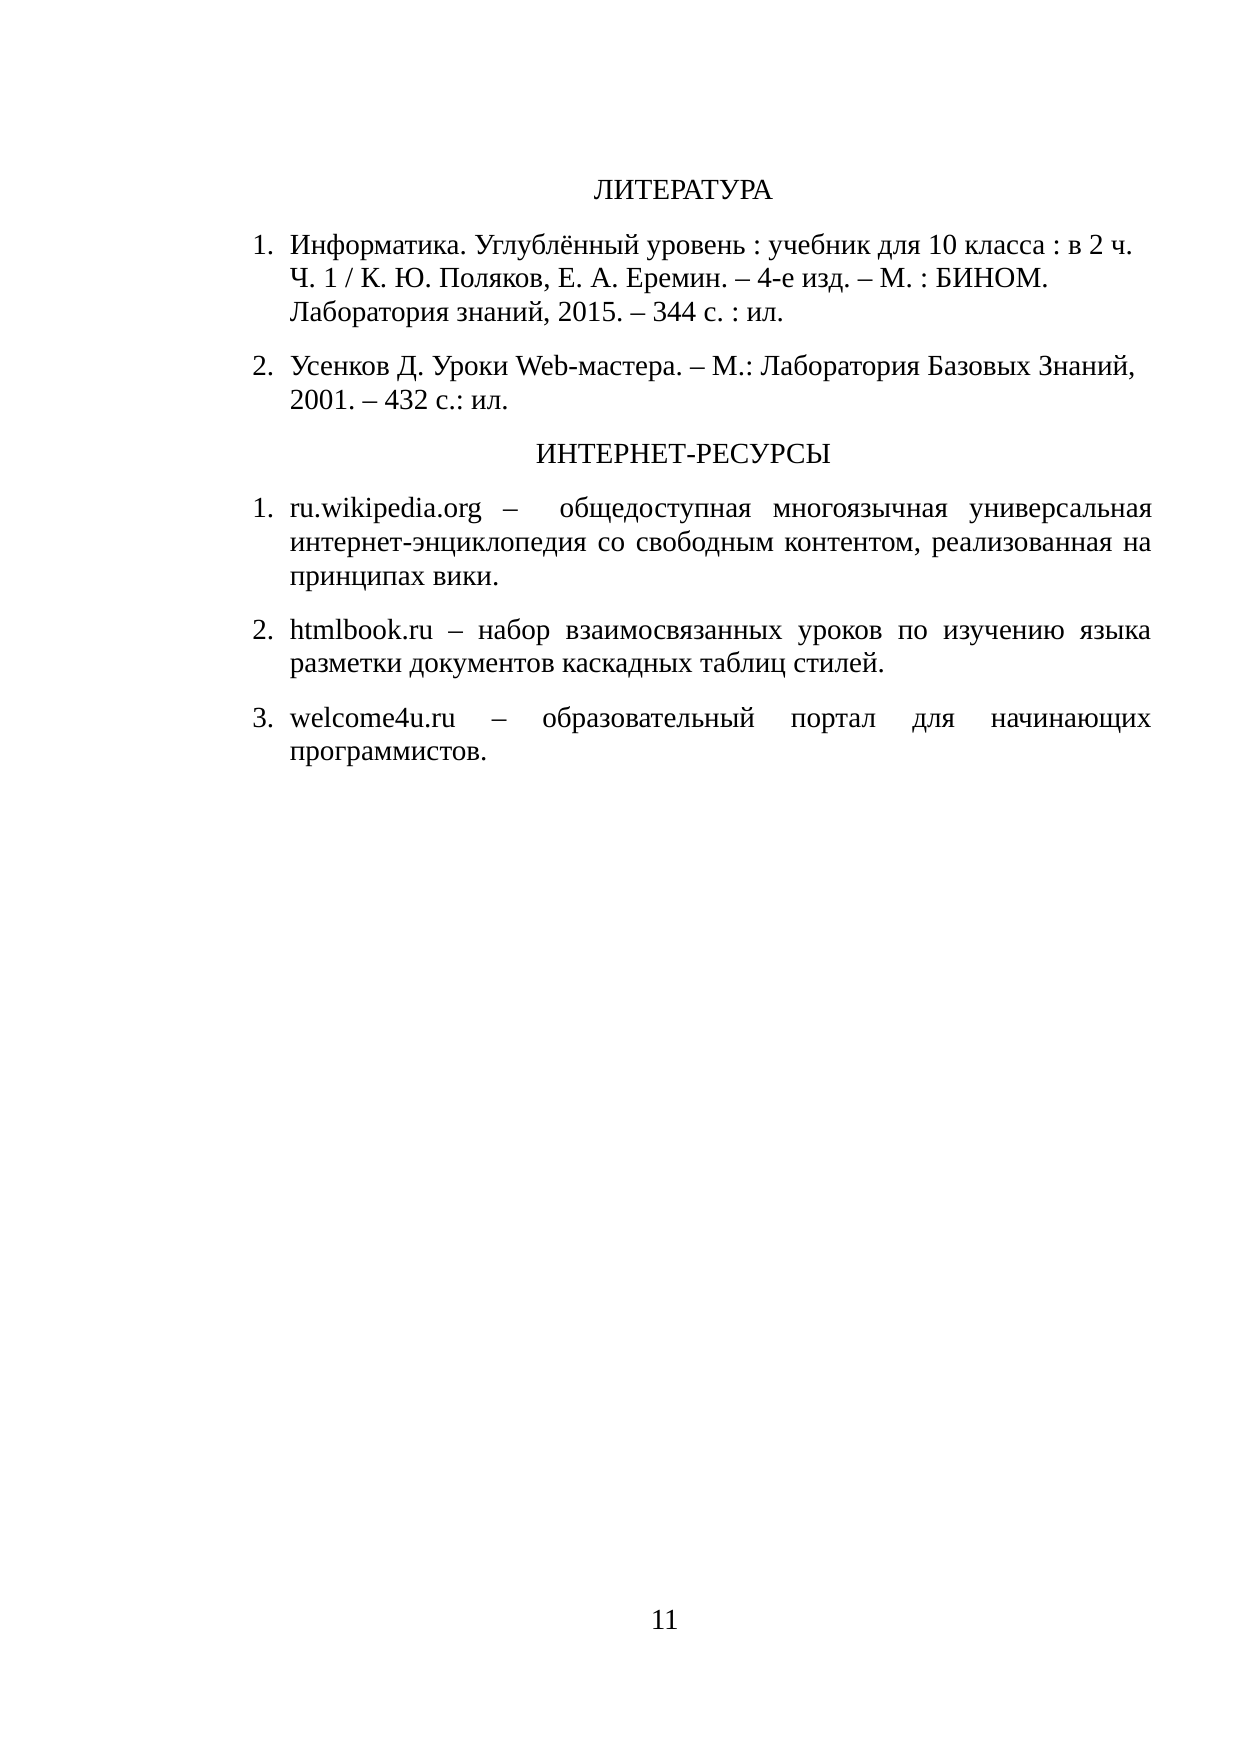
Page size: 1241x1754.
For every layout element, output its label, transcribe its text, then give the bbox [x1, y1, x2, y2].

list ru.wikipedia.org – общедоступная многоязычная универсальная интернет-энциклопедия со свободным контентом, реализованная на принципах вики. [252, 491, 1152, 591]
list Информатика. Углублённый уровень : учебник для 10 класса : в 2 ч. Ч. 1 / К. Ю. Поляков, Е. А. Еремин. – 4-е изд. – М. : БИНОМ. Лаборатория знаний, 2015. – 344 с. : ил. [252, 227, 1152, 327]
text ЛИТЕРАТУРА [214, 172, 1152, 206]
list Усенков Д. Уроки Web-мастера. – М.: Лаборатория Базовых Знаний, 2001. – 432 с.: ил. [252, 348, 1152, 415]
list welcome4u.ru – образовательный портал для начинающих программистов. [252, 700, 1152, 767]
text ИНТЕРНЕТ-РЕСУРСЫ [214, 436, 1152, 470]
list htmlbook.ru – набор взаимосвязанных уроков по изучению языка разметки документов каскадных таблиц стилей. [252, 612, 1152, 679]
